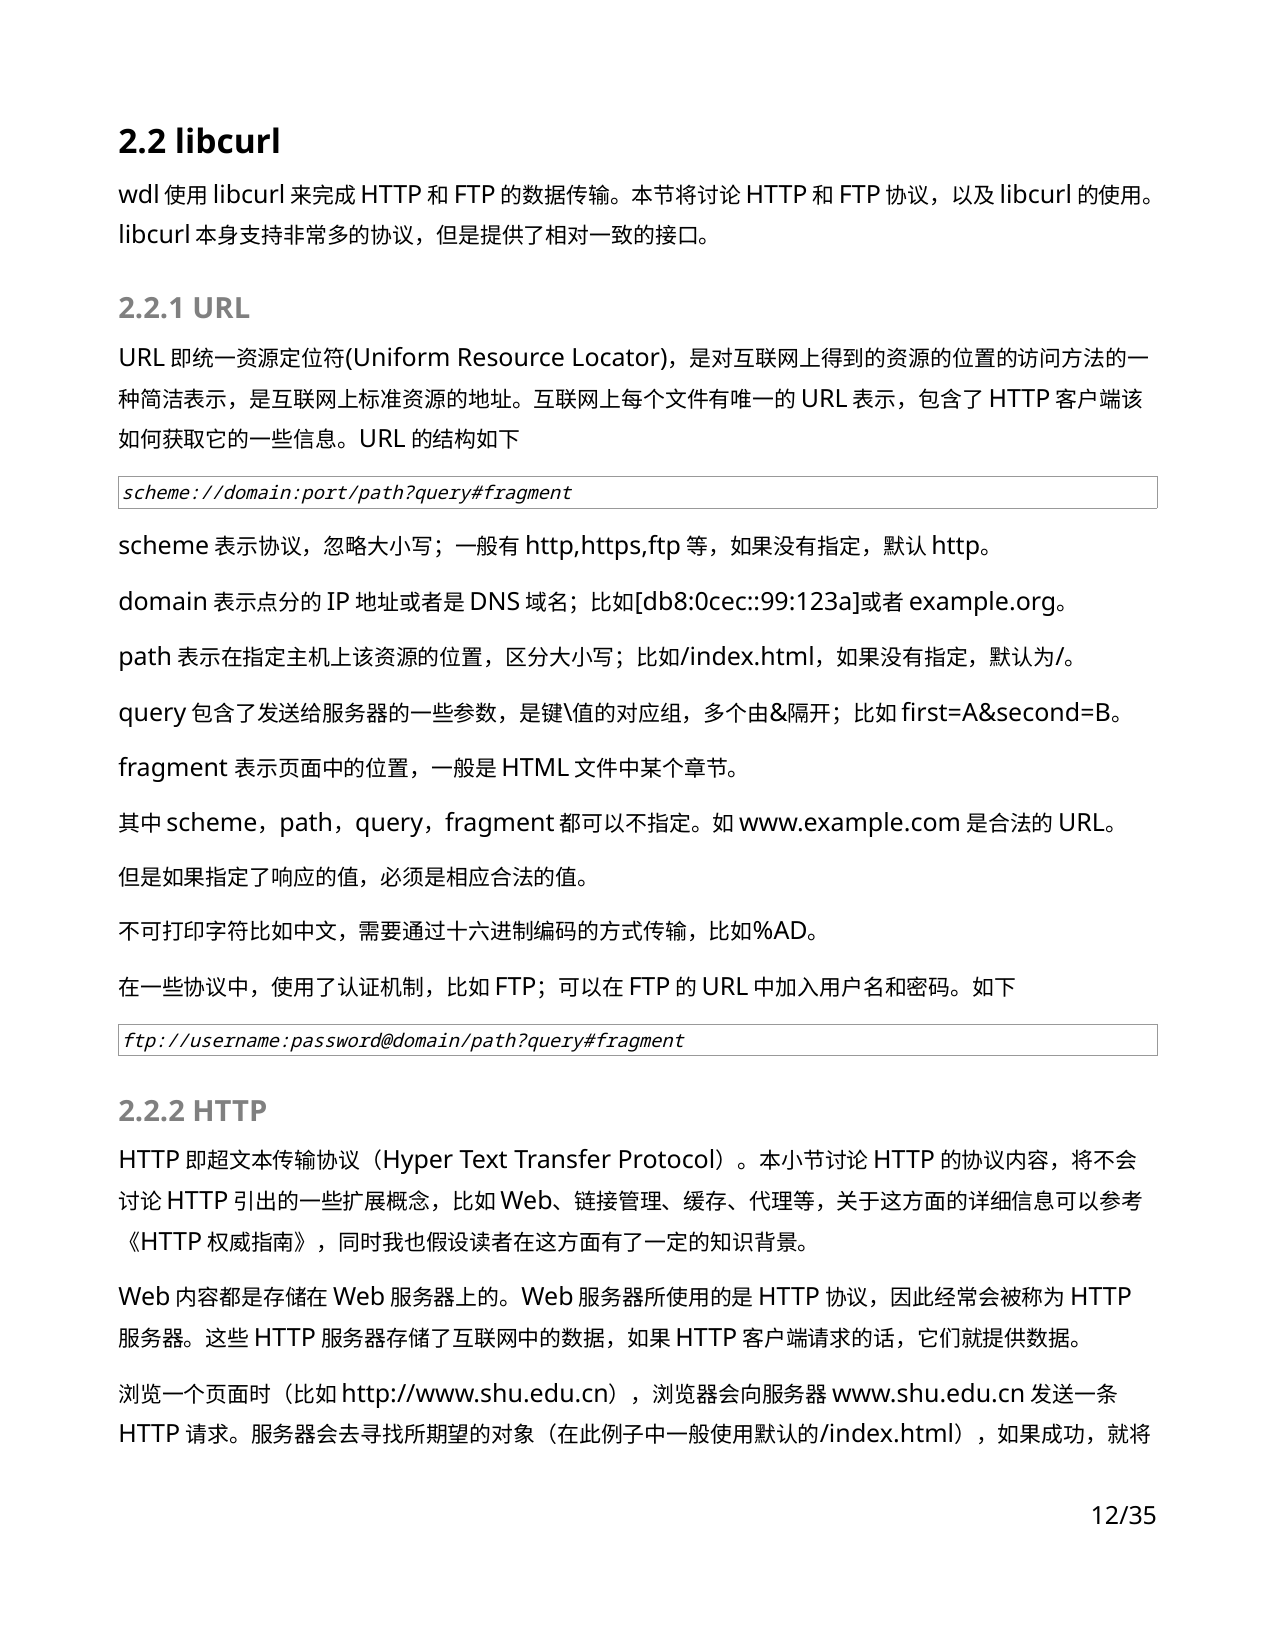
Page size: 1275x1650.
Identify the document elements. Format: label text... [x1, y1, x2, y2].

text path表示在指定主机上该资源的位置，区分大小写；比如/index.html，如果没有指定，默认为/。 [118, 639, 1157, 673]
subtitle 2.2 libcurl [118, 118, 1157, 164]
text wdl使用libcurl来完成HTTP和FTP的数据传输。本节将讨论HTTP和FTP协议，以及libcurl的使用。libcurl本身支持非常多的协议，但是提供了相对一致的接口。 [118, 176, 1157, 251]
text scheme表示协议，忽略大小写；一般有http,https,ftp等，如果没有指定，默认http。 [118, 528, 1157, 562]
text fragment 表示页面中的位置，一般是HTML文件中某个章节。 [118, 749, 1157, 784]
text query包含了发送给服务器的一些参数，是键\值的对应组，多个由&隔开；比如first=A&second=B。 [118, 694, 1157, 728]
text domain表示点分的IP地址或者是DNS域名；比如[db8:0cec::99:123a]或者example.org。 [118, 583, 1157, 617]
text 在一些协议中，使用了认证机制，比如FTP；可以在FTP的URL中加入用户名和密码。如下 [118, 968, 1157, 1002]
subtitle 2.2.2 HTTP [118, 1090, 1157, 1129]
text 不可打印字符比如中文，需要通过十六进制编码的方式传输，比如%AD。 [118, 913, 1157, 947]
text 浏览一个页面时（比如http://www.shu.edu.cn），浏览器会向服务器www.shu.edu.cn发送一条HTTP请求。服务器会去寻找所期望的对象（在此例子中一般使用默认的/index.html），如果成功，就将 [118, 1375, 1157, 1450]
text Web内容都是存储在Web服务器上的。Web服务器所使用的是HTTP协议，因此经常会被称为HTTP服务器。这些HTTP服务器存储了互联网中的数据，如果HTTP客户端请求的话，它们就提供数据。 [118, 1279, 1157, 1354]
text 其中scheme，path，query，fragment都可以不指定。如www.example.com是合法的URL。 [118, 805, 1157, 839]
text 但是如果指定了响应的值，必须是相应合法的值。 [118, 860, 1157, 892]
text URL即统一资源定位符(Uniform Resource Locator)，是对互联网上得到的资源的位置的访问方法的一种简洁表示，是互联网上标准资源的地址。互联网上每个文件有唯一的URL表示，包含了HTTP客户端该如何获取它的一些信息。URL的结构如下 [118, 339, 1157, 455]
text HTTP即超文本传输协议（Hyper Text Transfer Protocol）。本小节讨论HTTP的协议内容，将不会讨论HTTP引出的一些扩展概念，比如Web、链接管理、缓存、代理等，关于这方面的详细信息可以参考《HTTP权威指南》，同时我也假设读者在这方面有了一定的知识背景。 [118, 1142, 1157, 1258]
text ftp://username:password@domain/path?query#fragment [119, 1025, 1157, 1055]
subtitle 2.2.1 URL [118, 287, 1157, 327]
text scheme://domain:port/path?query#fragment [119, 477, 1157, 508]
